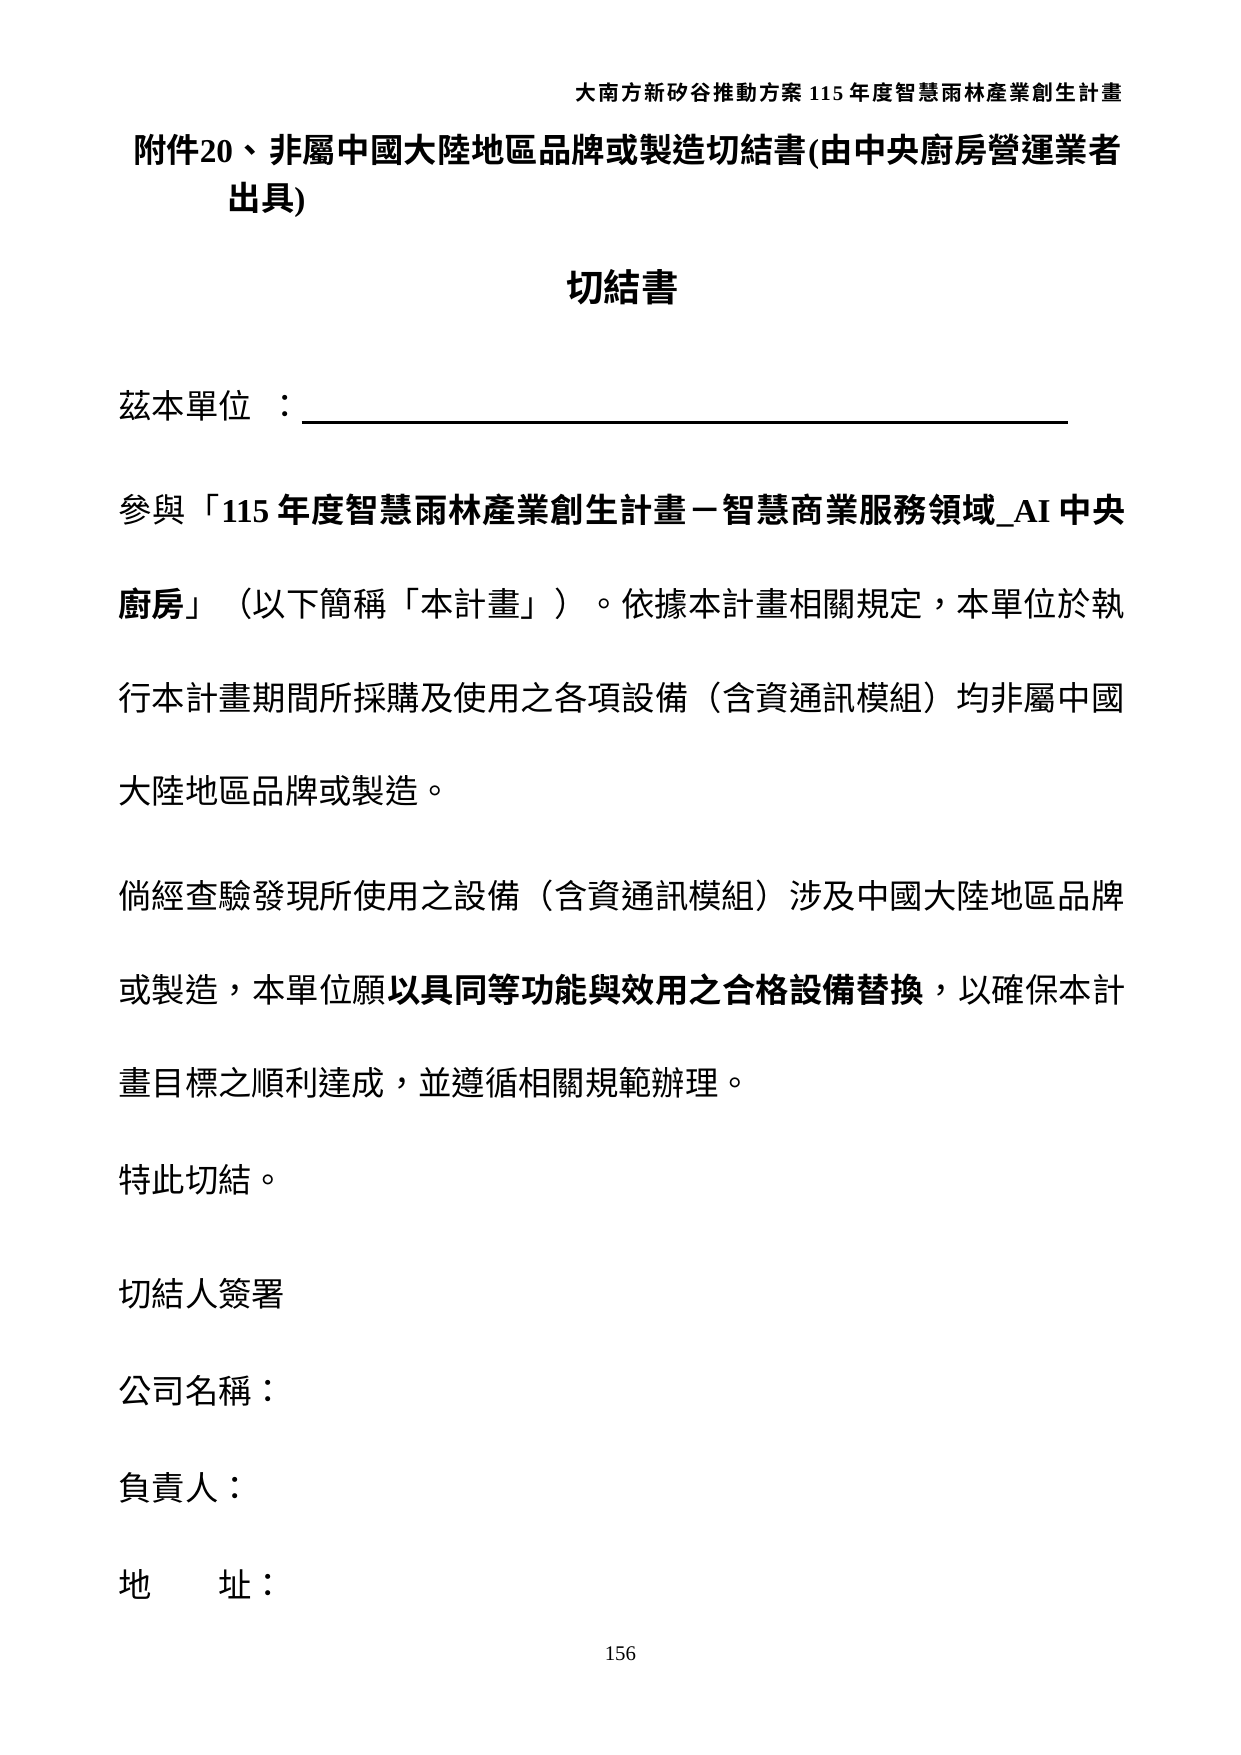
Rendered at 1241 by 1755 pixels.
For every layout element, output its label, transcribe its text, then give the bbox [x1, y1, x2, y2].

text 切結人簽署 [118, 1250, 1122, 1313]
text 地 址： [118, 1541, 1122, 1604]
list 非屬中國大陸地區品牌或製造切結書(由中央廚房營運業者出具) [133, 123, 1122, 220]
text 倘經查驗發現所使用之設備（含資通訊模組）涉及中國大陸地區品牌或製造，本單位願以具同等功能與效用之合格設備替換，以確保本計畫目標之順利達成，並遵循相關規範辦理。 [118, 852, 1126, 1102]
text 參與「115年度智慧雨林產業創生計畫－智慧商業服務領域_AI中央廚房」（以下簡稱「本計畫」）。依據本計畫相關規定，本單位於執行本計畫期間所採購及使用之各項設備（含資通訊模組）均非屬中國大陸地區品牌或製造。 [118, 467, 1126, 810]
text 負責人： [118, 1444, 1122, 1507]
text 切結書 [118, 243, 1126, 306]
text 茲本單位 ： [118, 362, 1126, 425]
text 特此切結。 [118, 1137, 1126, 1199]
text 公司名稱： [118, 1347, 1122, 1410]
